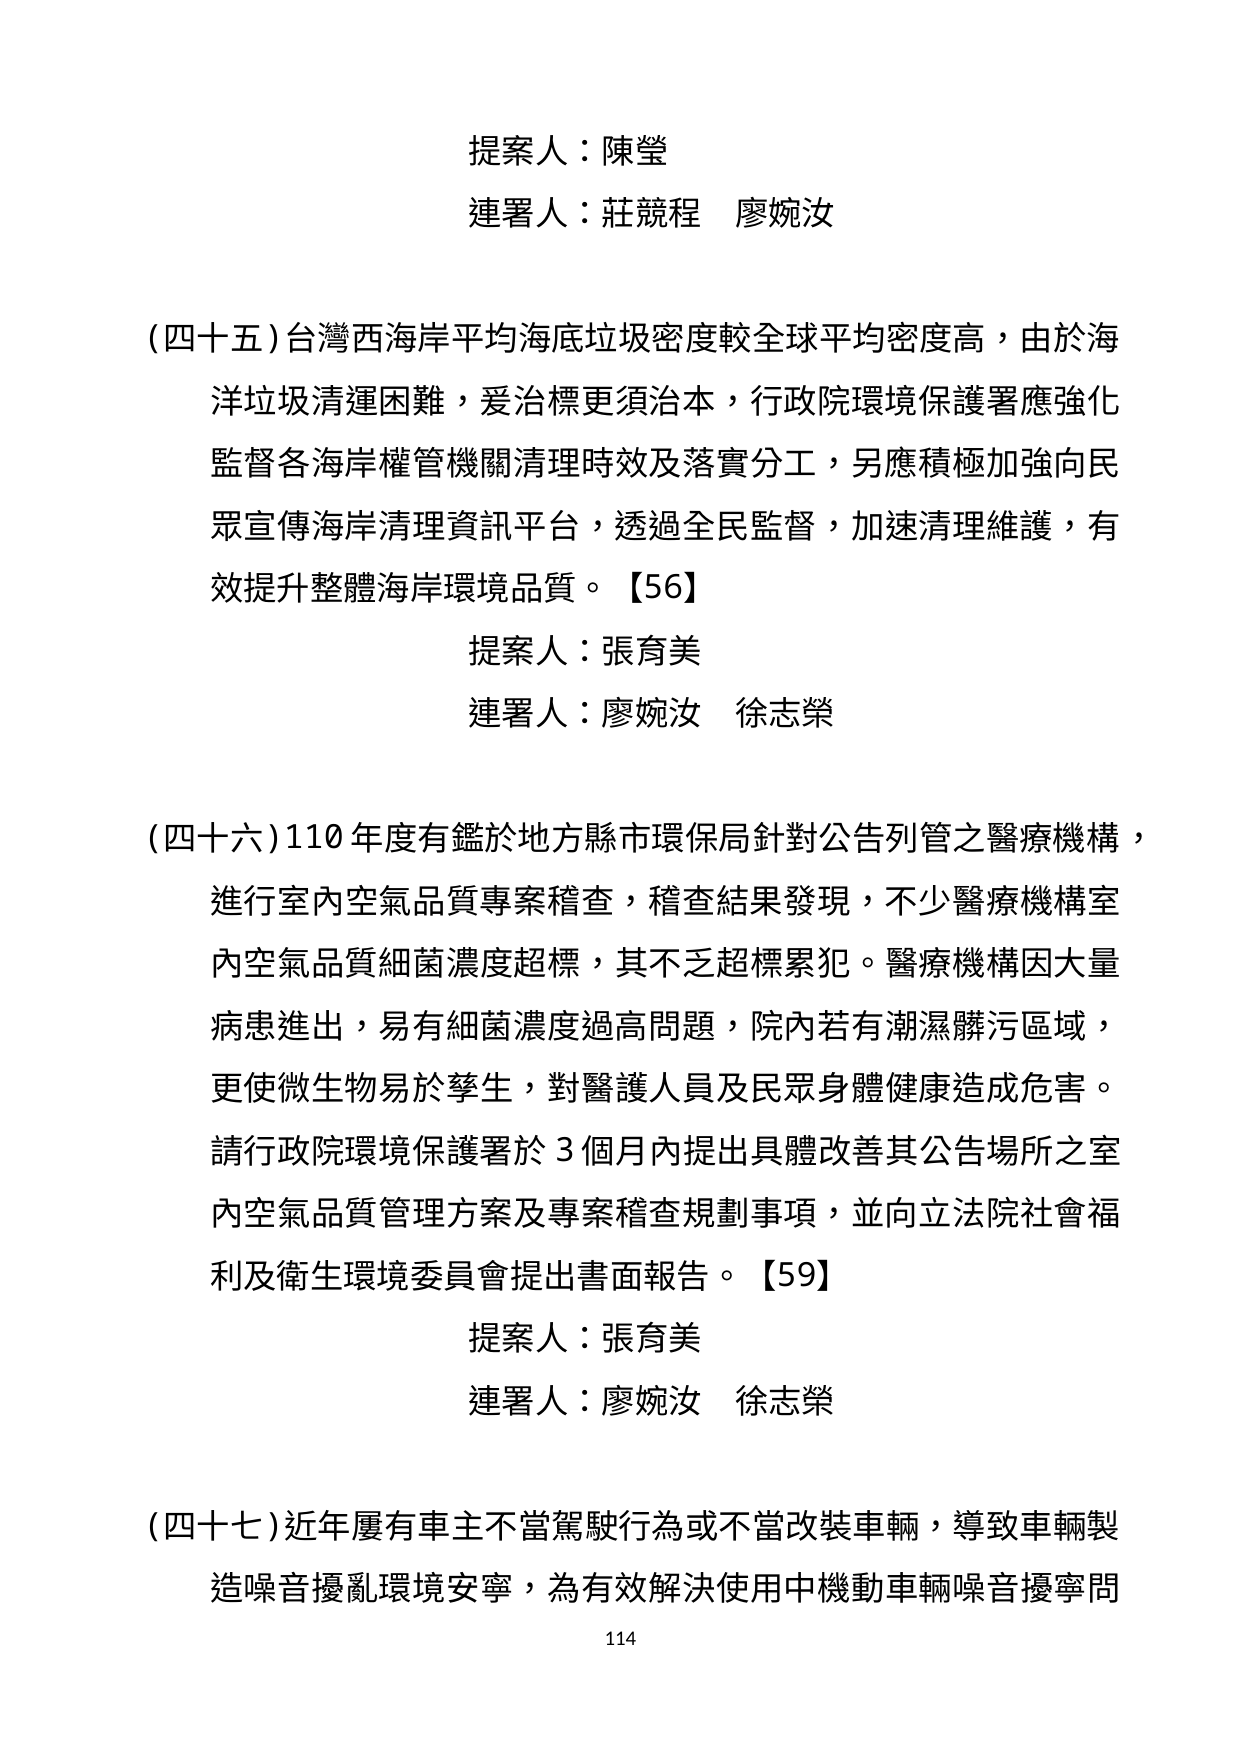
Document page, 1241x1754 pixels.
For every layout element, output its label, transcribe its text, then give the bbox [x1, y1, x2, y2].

text (四十六)110年度有鑑於地方縣市環保局針對公告列管之醫療機構，進行室內空氣品質專案稽查，稽查結果發現，不少醫療機構室內空氣品質細菌濃度超標，其不乏超標累犯。醫療機構因大量病患進出，易有細菌濃度過高問題，院內若有潮濕髒污區域，更使微生物易於孳生，對醫護人員及民眾身體健康造成危害。請行政院環境保護署於3個月內提出具體改善其公告場所之室內空氣品質管理方案及專案稽查規劃事項，並向立法院社會福利及衛生環境委員會提出書面報告。【59】 [143, 794, 1122, 1294]
text 提案人：張育美 [468, 607, 1122, 669]
text (四十五)台灣西海岸平均海底垃圾密度較全球平均密度高，由於海洋垃圾清運困難，爰治標更須治本，行政院環境保護署應強化監督各海岸權管機關清理時效及落實分工，另應積極加強向民眾宣傳海岸清理資訊平台，透過全民監督，加速清理維護，有效提升整體海岸環境品質。【56】 [143, 294, 1122, 607]
text 連署人：廖婉汝 徐志榮 [468, 669, 1122, 732]
text 提案人：陳瑩 [468, 107, 1122, 169]
text 連署人：廖婉汝 徐志榮 [468, 1357, 1122, 1419]
text 連署人：莊競程 廖婉汝 [468, 169, 1122, 232]
text 提案人：張育美 [468, 1294, 1122, 1357]
text (四十七)近年屢有車主不當駕駛行為或不當改裝車輛，導致車輛製造噪音擾亂環境安寧，為有效解決使用中機動車輛噪音擾寧問 [143, 1482, 1122, 1607]
